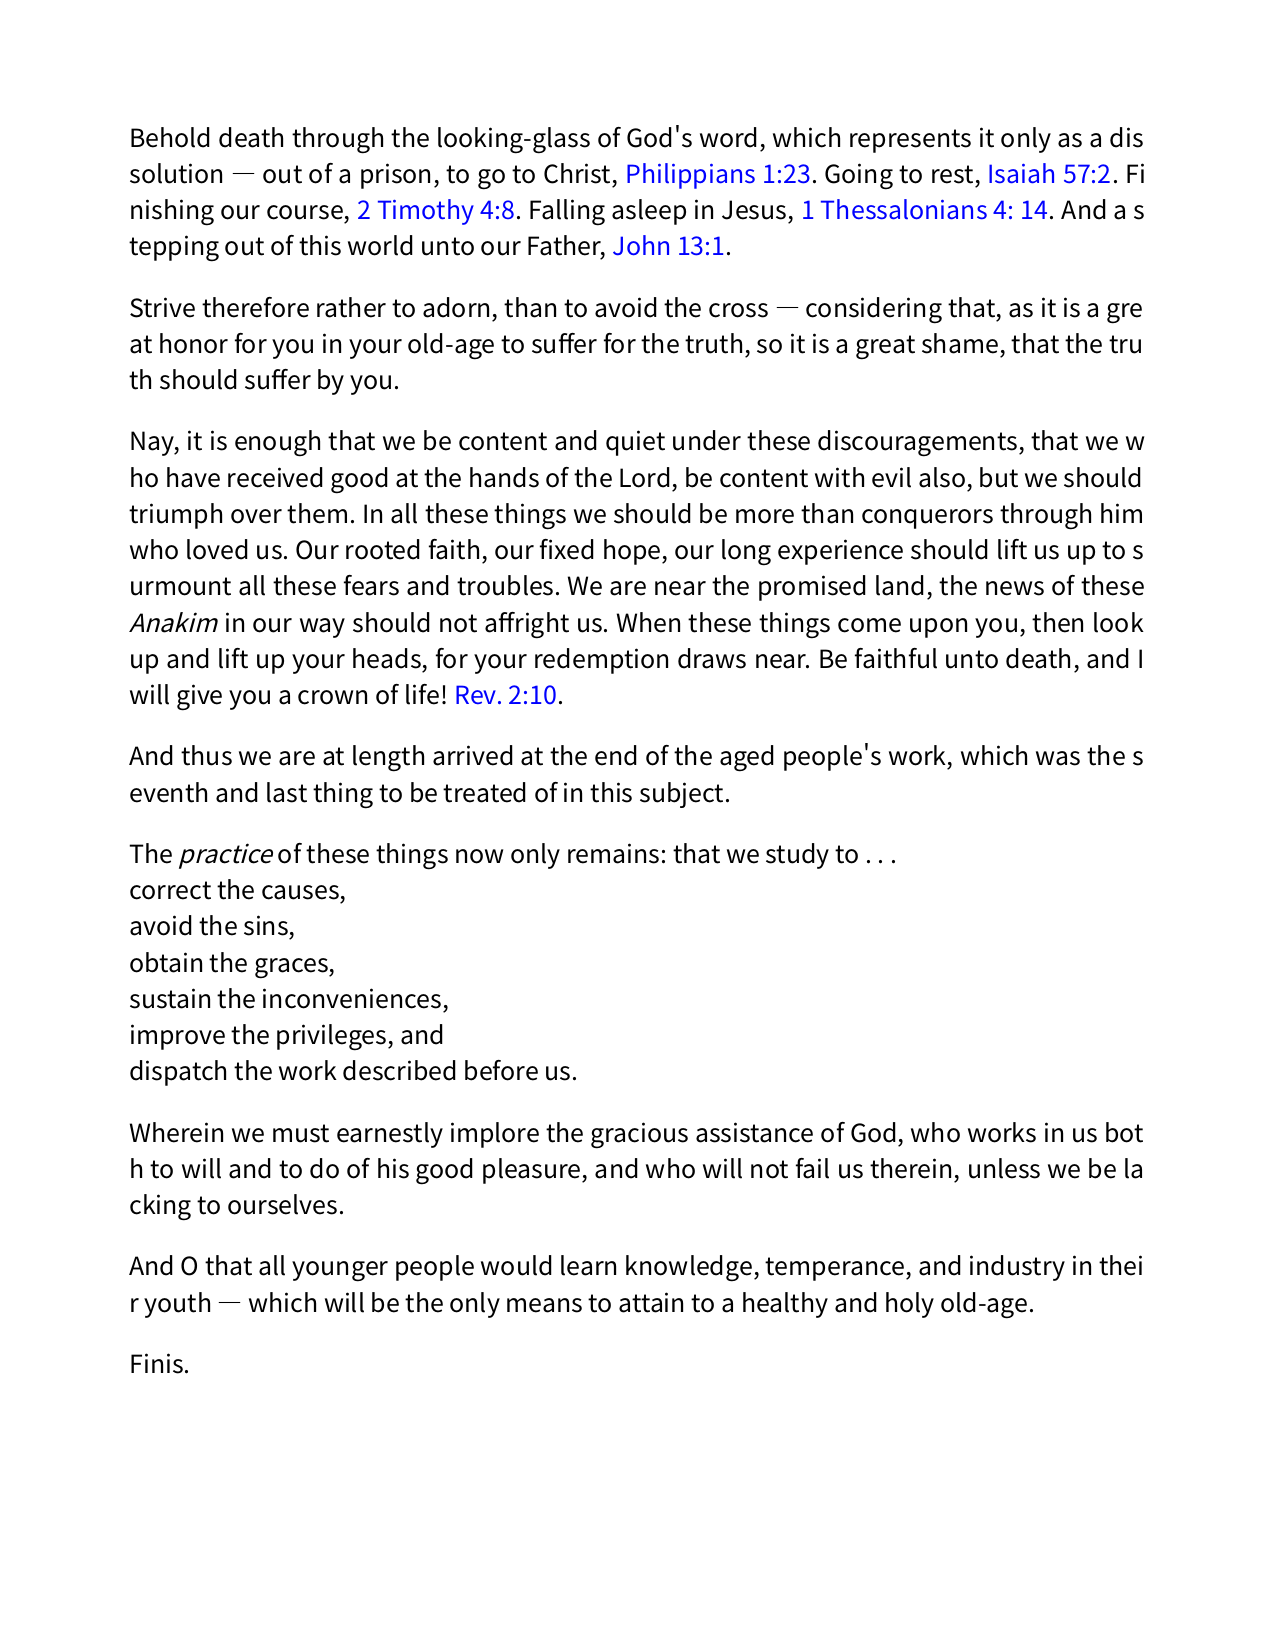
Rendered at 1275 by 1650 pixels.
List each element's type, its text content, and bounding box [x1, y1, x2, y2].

text Nay, it is enough that we be content and quiet under these discouragements, that we who have received good at the hands of the Lord, be content with evil also, but we should triumph over them. In all these things we should be more than conquerors through him who loved us. Our rooted faith, our fixed hope, our long experience should lift us up to surmount all these fears and troubles. We are near the promised land, the news of these Anakim in our way should not affright us. When these things come upon you, then look up and lift up your heads, for your redemption draws near. Be faithful unto death, and I will give you a crown of life! Rev. 2:10. [129, 422, 1146, 712]
text And O that all younger people would learn knowledge, temperance, and industry in their youth — which will be the only means to attain to a healthy and holy old-age. [129, 1247, 1146, 1319]
text The practice of these things now only remains: that we study to . . . correct the causes, avoid the sins, obtain the graces, sustain the inconveniences, improve the privileges, and dispatch the work described before us. [129, 834, 1146, 1088]
text Finis. [129, 1344, 1146, 1381]
text And thus we are at length arrived at the end of the aged people's work, which was the seventh and last thing to be treated of in this subject. [129, 737, 1146, 809]
text Strive therefore rather to adorn, than to avoid the cross — considering that, as it is a great honor for you in your old-age to suffer for the truth, so it is a great shame, that the truth should suffer by you. [129, 288, 1146, 397]
text Behold death through the looking-glass of God's word, which represents it only as a dissolution — out of a prison, to go to Christ, Philippians 1:23. Going to rest, Isaiah 57:2. Finishing our course, 2 Timothy 4:8. Falling asleep in Jesus, 1 Thessalonians 4: 14. And a stepping out of this world unto our Father, John 13:1. [129, 118, 1146, 263]
text Wherein we must earnestly implore the gracious assistance of God, who works in us both to will and to do of his good pleasure, and who will not fail us therein, unless we be lacking to ourselves. [129, 1113, 1146, 1222]
